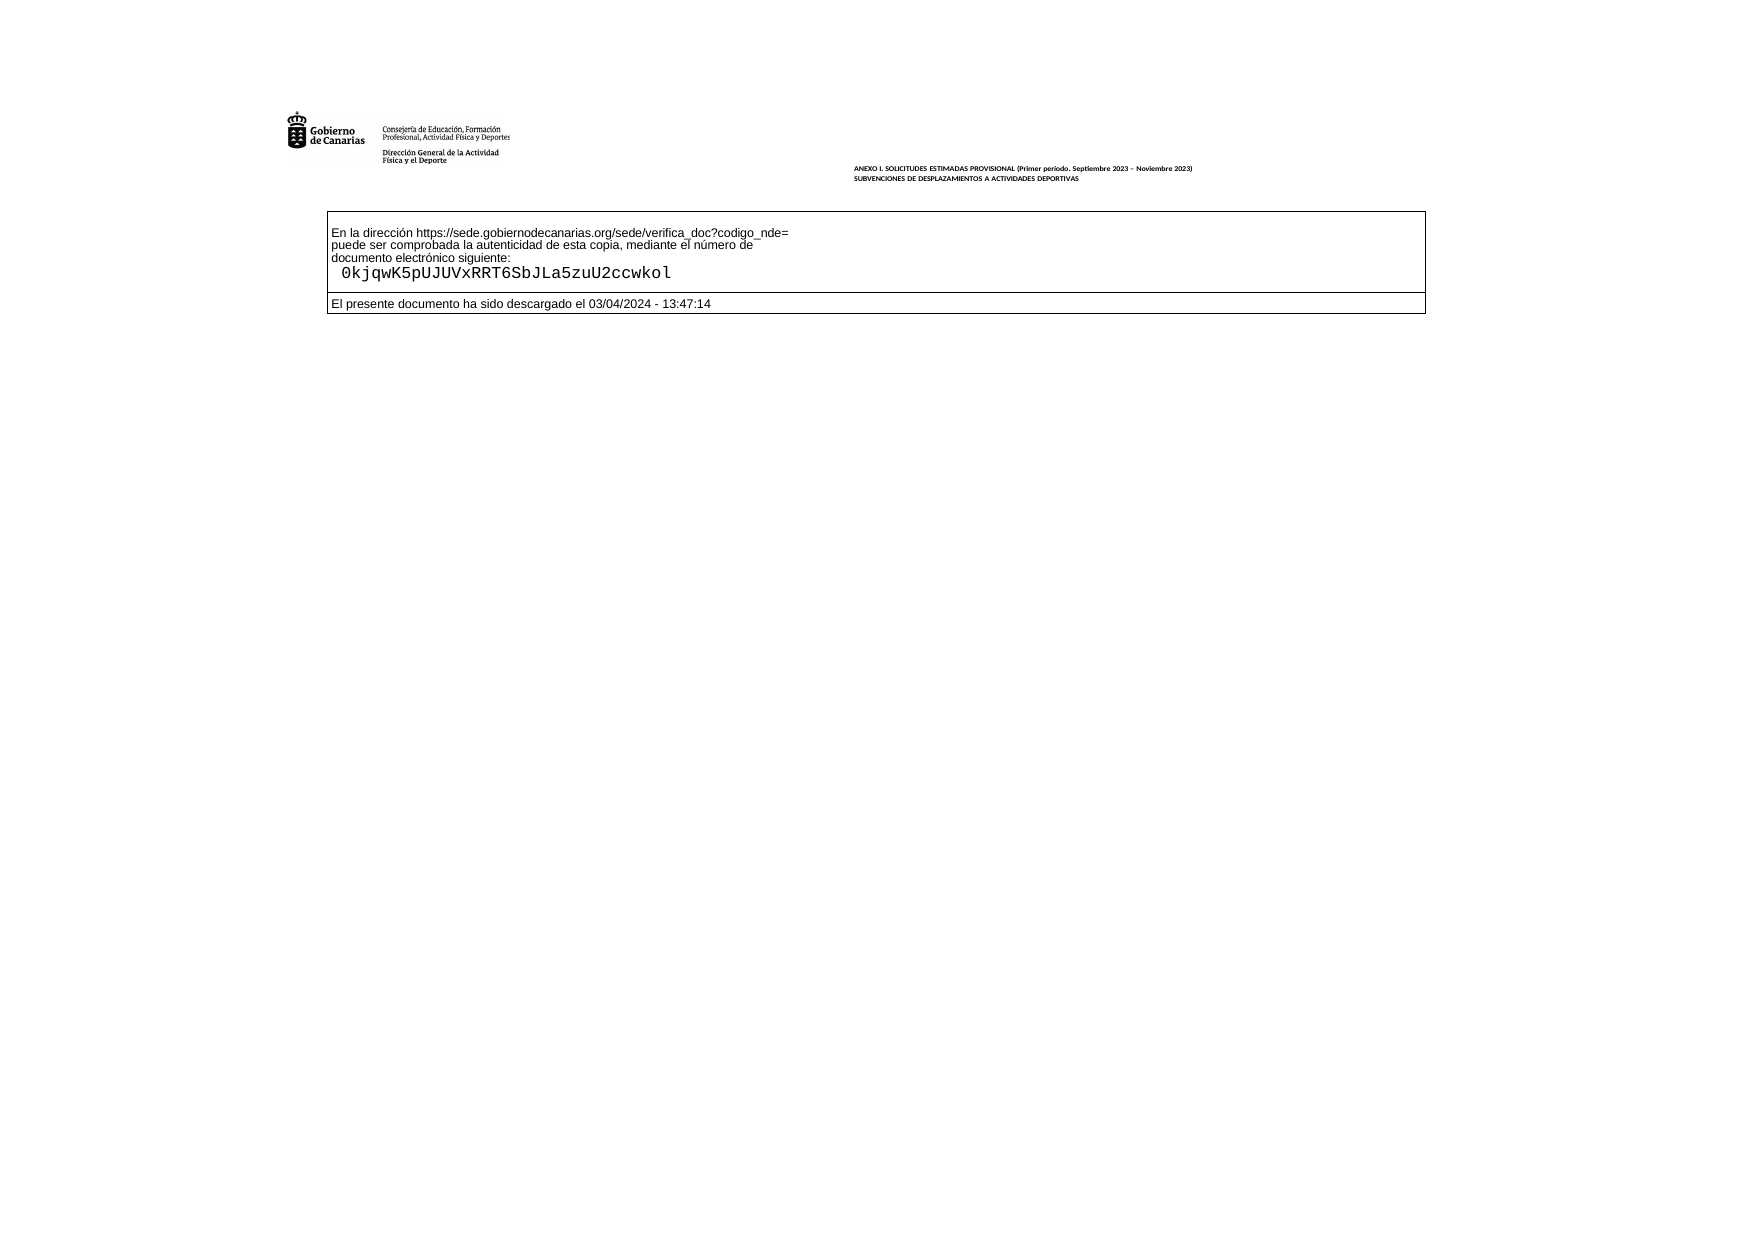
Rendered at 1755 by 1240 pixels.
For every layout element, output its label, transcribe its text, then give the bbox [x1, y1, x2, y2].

table_cell El presente documento ha sido descargado el 03/04/2024 - 13:47:14 [328, 293, 1425, 312]
table_cell En la dirección https://sede.gobiernodecanarias.org/sede/verifica_doc?codigo_nde= puede ser comprobada la autenticidad de esta copia, mediante el número de documento electrónico siguiente: 0kjqwK5pUJUVxRRT6SbJLa5zuU2ccwkol [328, 212, 1425, 292]
